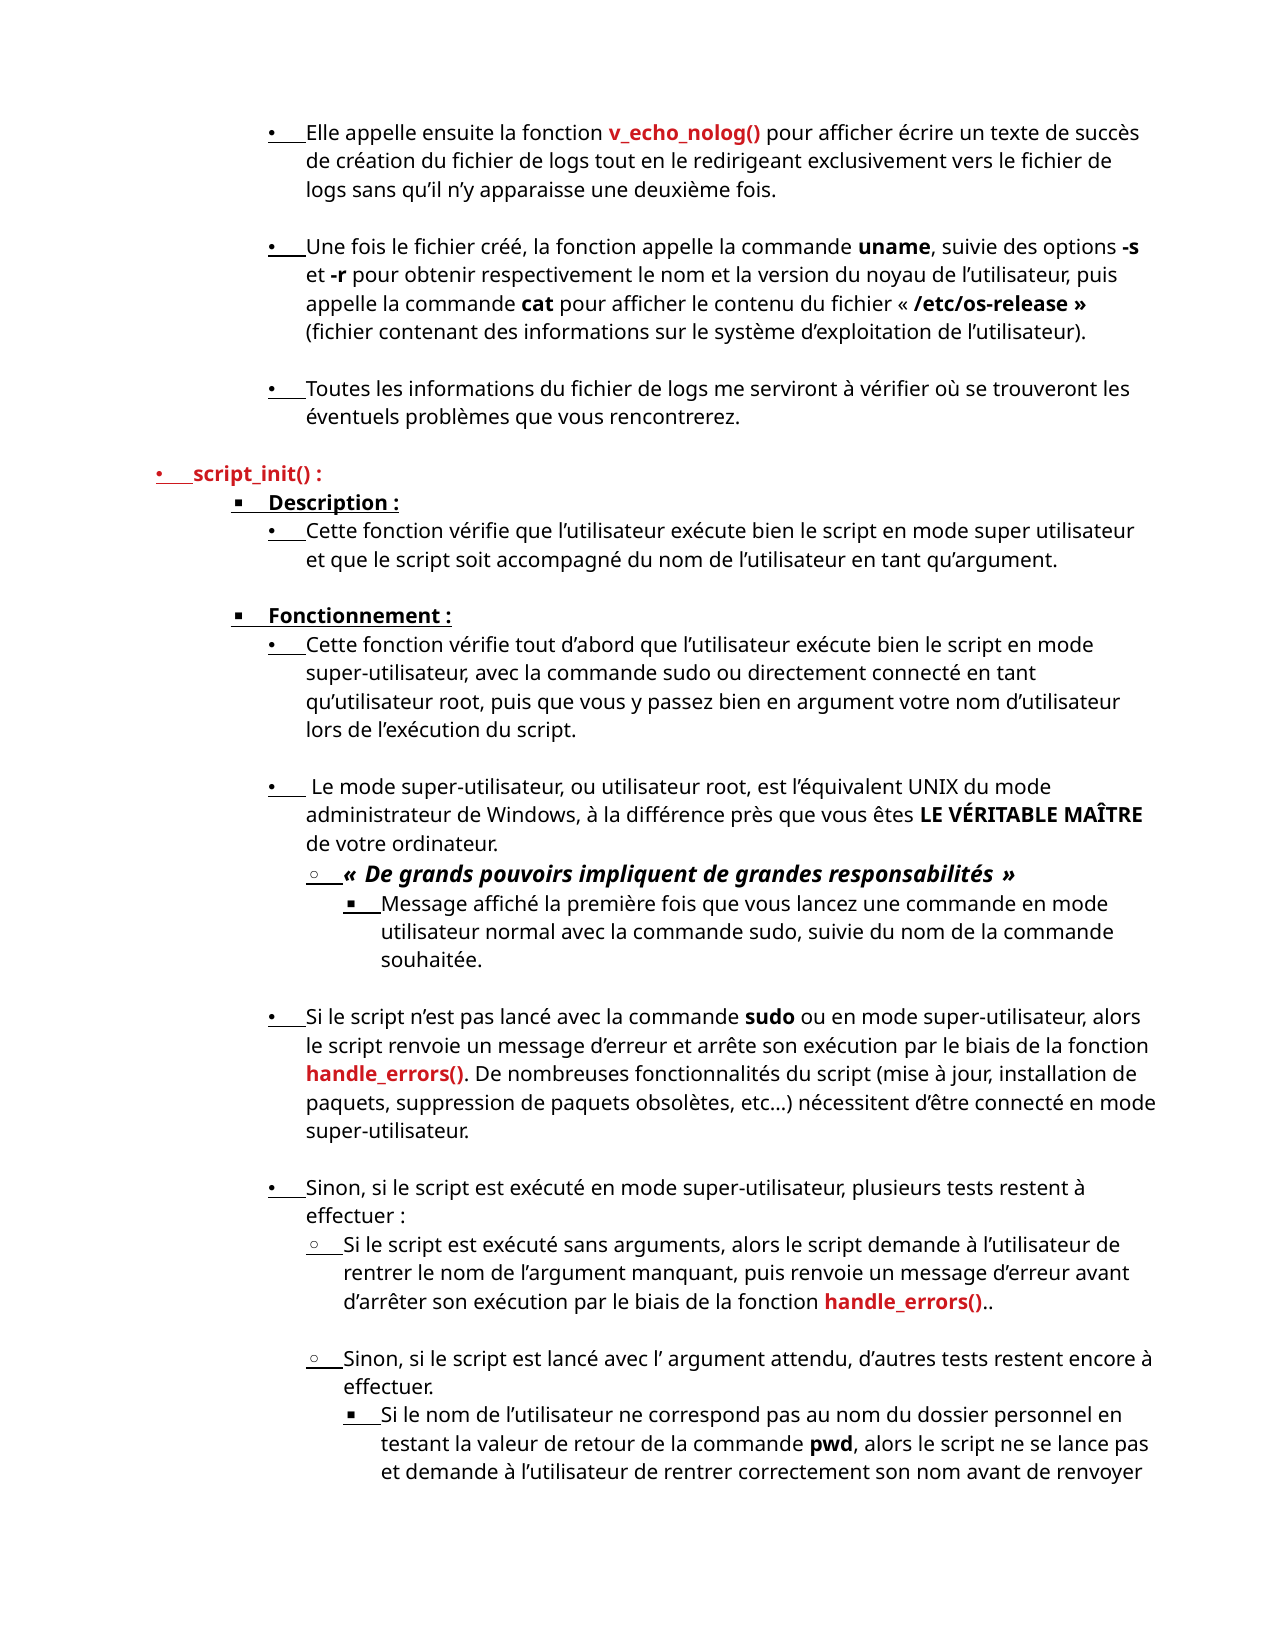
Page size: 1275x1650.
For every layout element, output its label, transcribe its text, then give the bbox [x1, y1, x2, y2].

list Description : [231, 488, 1157, 516]
list Sinon, si le script est exécuté en mode super-utilisateur, plusieurs tests restent à effectuer : [268, 1173, 1157, 1230]
list Fonctionnement : [231, 602, 1157, 630]
list Une fois le fichier créé, la fonction appelle la commande uname, suivie des options -s et -r pour obtenir respectivement le nom et la version du noyau de l’utilisateur, puis appelle la commande cat pour afficher le contenu du fichier « /etc/os-release » (fichier contenant des informations sur le système d’exploitation de l’utilisateur). [268, 232, 1157, 346]
list Si le script est exécuté sans arguments, alors le script demande à l’utilisateur de rentrer le nom de l’argument manquant, puis renvoie un message d’erreur avant d’arrêter son exécution par le biais de la fonction handle_errors().. [306, 1230, 1157, 1315]
list Toutes les informations du fichier de logs me serviront à vérifier où se trouveront les éventuels problèmes que vous rencontrerez. [268, 374, 1157, 431]
list Si le nom de l’utilisateur ne correspond pas au nom du dossier personnel en testant la valeur de retour de la commande pwd, alors le script ne se lance pas et demande à l’utilisateur de rentrer correctement son nom avant de renvoyer [343, 1401, 1157, 1486]
list Cette fonction vérifie que l’utilisateur exécute bien le script en mode super utilisateur et que le script soit accompagné du nom de l’utilisateur en tant qu’argument. [268, 516, 1157, 573]
list Le mode super-utilisateur, ou utilisateur root, est l’équivalent UNIX du mode administrateur de Windows, à la différence près que vous êtes LE VÉRITABLE MAÎTRE de votre ordinateur. [268, 772, 1157, 857]
list script_init() : [156, 459, 1157, 488]
list Cette fonction vérifie tout d’abord que l’utilisateur exécute bien le script en mode super-utilisateur, avec la commande sudo ou directement connecté en tant qu’utilisateur root, puis que vous y passez bien en argument votre nom d’utilisateur lors de l’exécution du script. [268, 630, 1157, 744]
list Sinon, si le script est lancé avec l’ argument attendu, d’autres tests restent encore à effectuer. [306, 1344, 1157, 1401]
list Message affiché la première fois que vous lancez une commande en mode utilisateur normal avec la commande sudo, suivie du nom de la commande souhaitée. [343, 889, 1157, 974]
list Si le script n’est pas lancé avec la commande sudo ou en mode super-utilisateur, alors le script renvoie un message d’erreur et arrête son exécution par le biais de la fonction handle_errors(). De nombreuses fonctionnalités du script (mise à jour, installation de paquets, suppression de paquets obsolètes, etc…) nécessitent d’être connecté en mode super-utilisateur. [268, 1002, 1157, 1145]
list Elle appelle ensuite la fonction v_echo_nolog() pour afficher écrire un texte de succès de création du fichier de logs tout en le redirigeant exclusivement vers le fichier de logs sans qu’il n’y apparaisse une deuxième fois. [268, 118, 1157, 203]
list « De grands pouvoirs impliquent de grandes responsabilités » [306, 857, 1157, 889]
